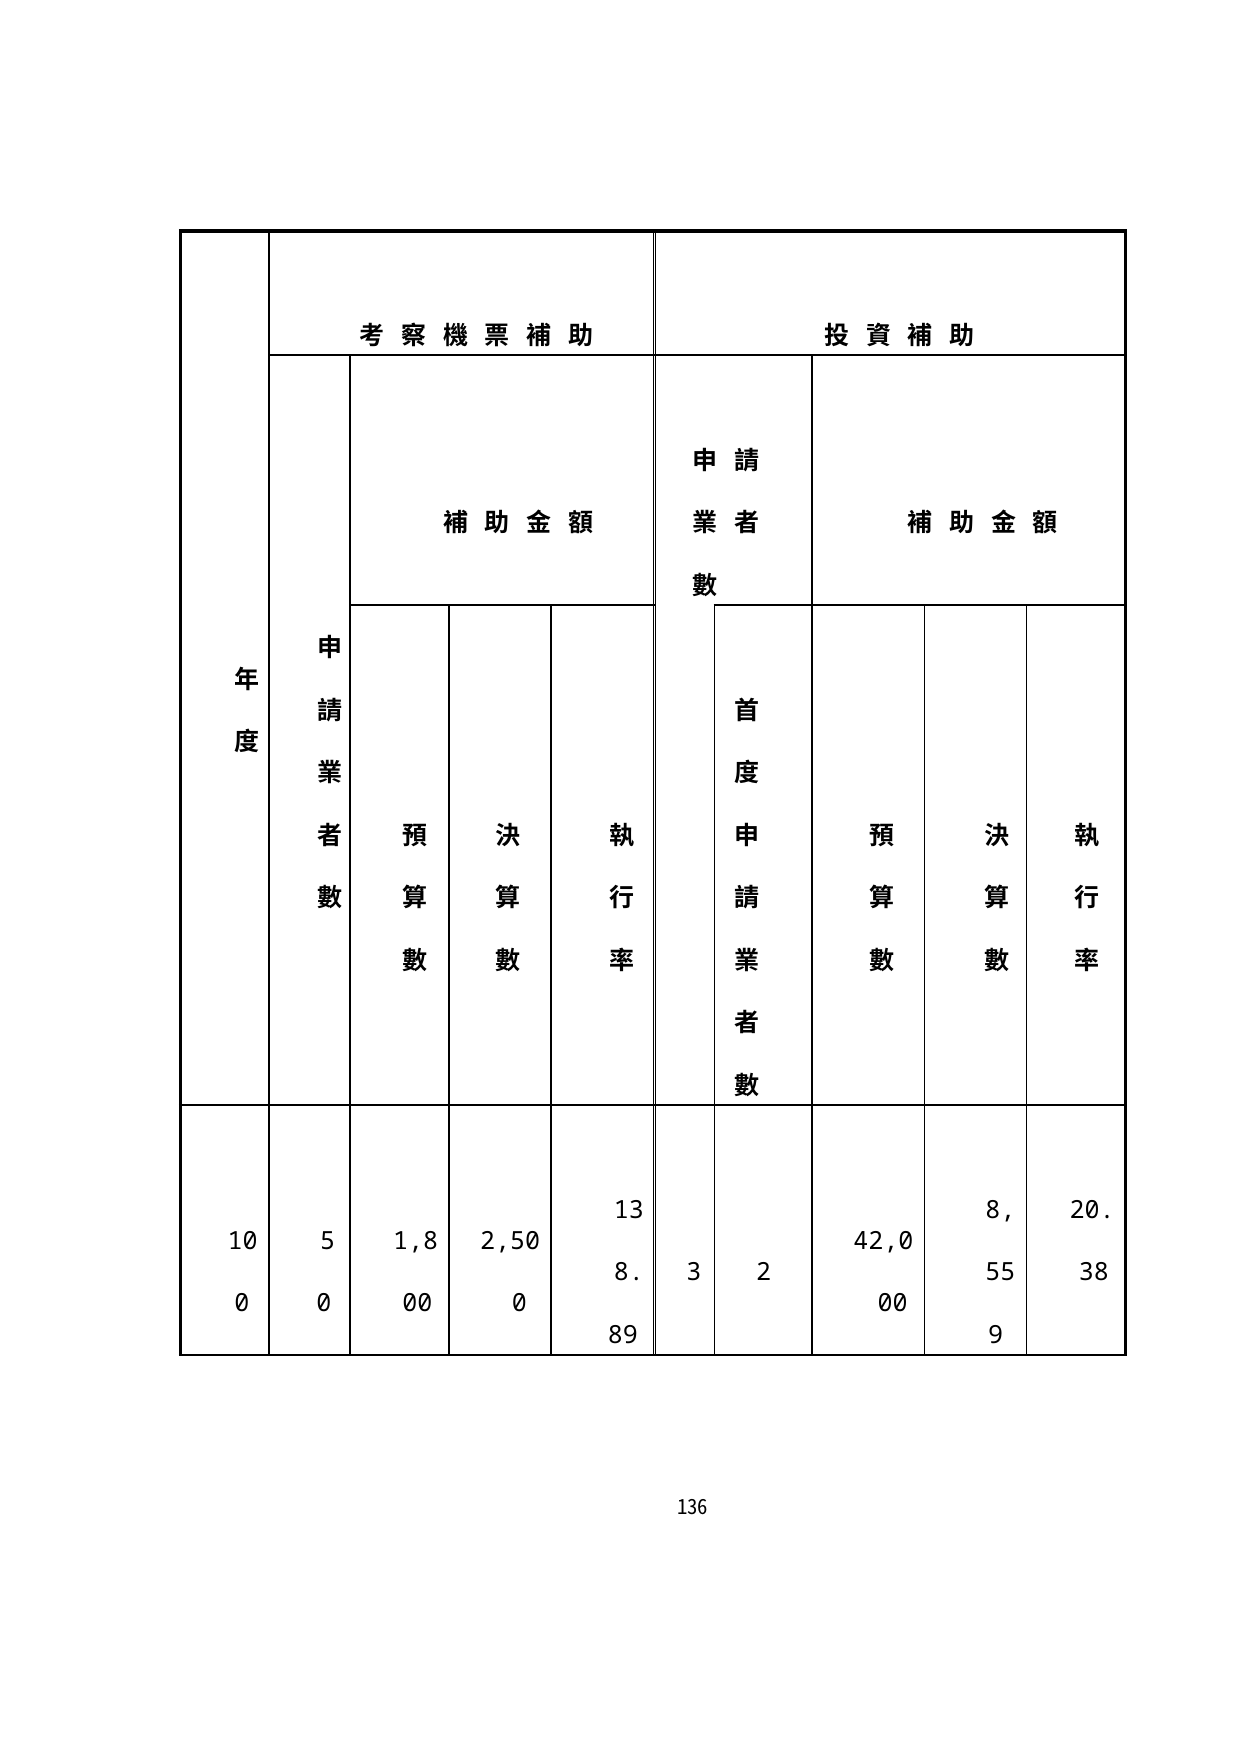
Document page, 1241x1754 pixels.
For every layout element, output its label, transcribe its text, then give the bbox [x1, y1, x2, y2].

table_cell 2 [715, 1106, 811, 1354]
table_header 年度 [182, 233, 268, 1104]
table_cell 預算數 [813, 606, 924, 1104]
table_cell 42,000 [813, 1106, 924, 1354]
table_cell 8,559 [925, 1106, 1026, 1354]
table_cell 申請業者數 [656, 356, 811, 604]
table_cell 100 [182, 1106, 268, 1354]
table_cell 50 [270, 1106, 349, 1354]
table_cell 決算數 [925, 606, 1026, 1104]
table_header 投資補助 [656, 233, 1124, 354]
table_cell 1,800 [351, 1106, 448, 1354]
table_cell 決算數 [450, 606, 550, 1104]
table_cell 申請業者數 [270, 356, 349, 1104]
table_cell 2,500 [450, 1106, 550, 1354]
table_cell 執行率 [1027, 606, 1124, 1104]
table_cell 3 [656, 1106, 714, 1354]
table_cell 補助金額 [813, 356, 1124, 604]
table_header 考察機票補助 [270, 233, 653, 354]
table_cell 138.89 [552, 1106, 653, 1354]
table_cell [656, 604, 714, 1104]
table_cell 預算數 [351, 606, 448, 1104]
table_cell 補助金額 [351, 356, 653, 604]
table_cell 執行率 [552, 606, 653, 1104]
table_cell 20.38 [1027, 1106, 1124, 1354]
table_cell 首度申請業者數 [715, 606, 811, 1104]
